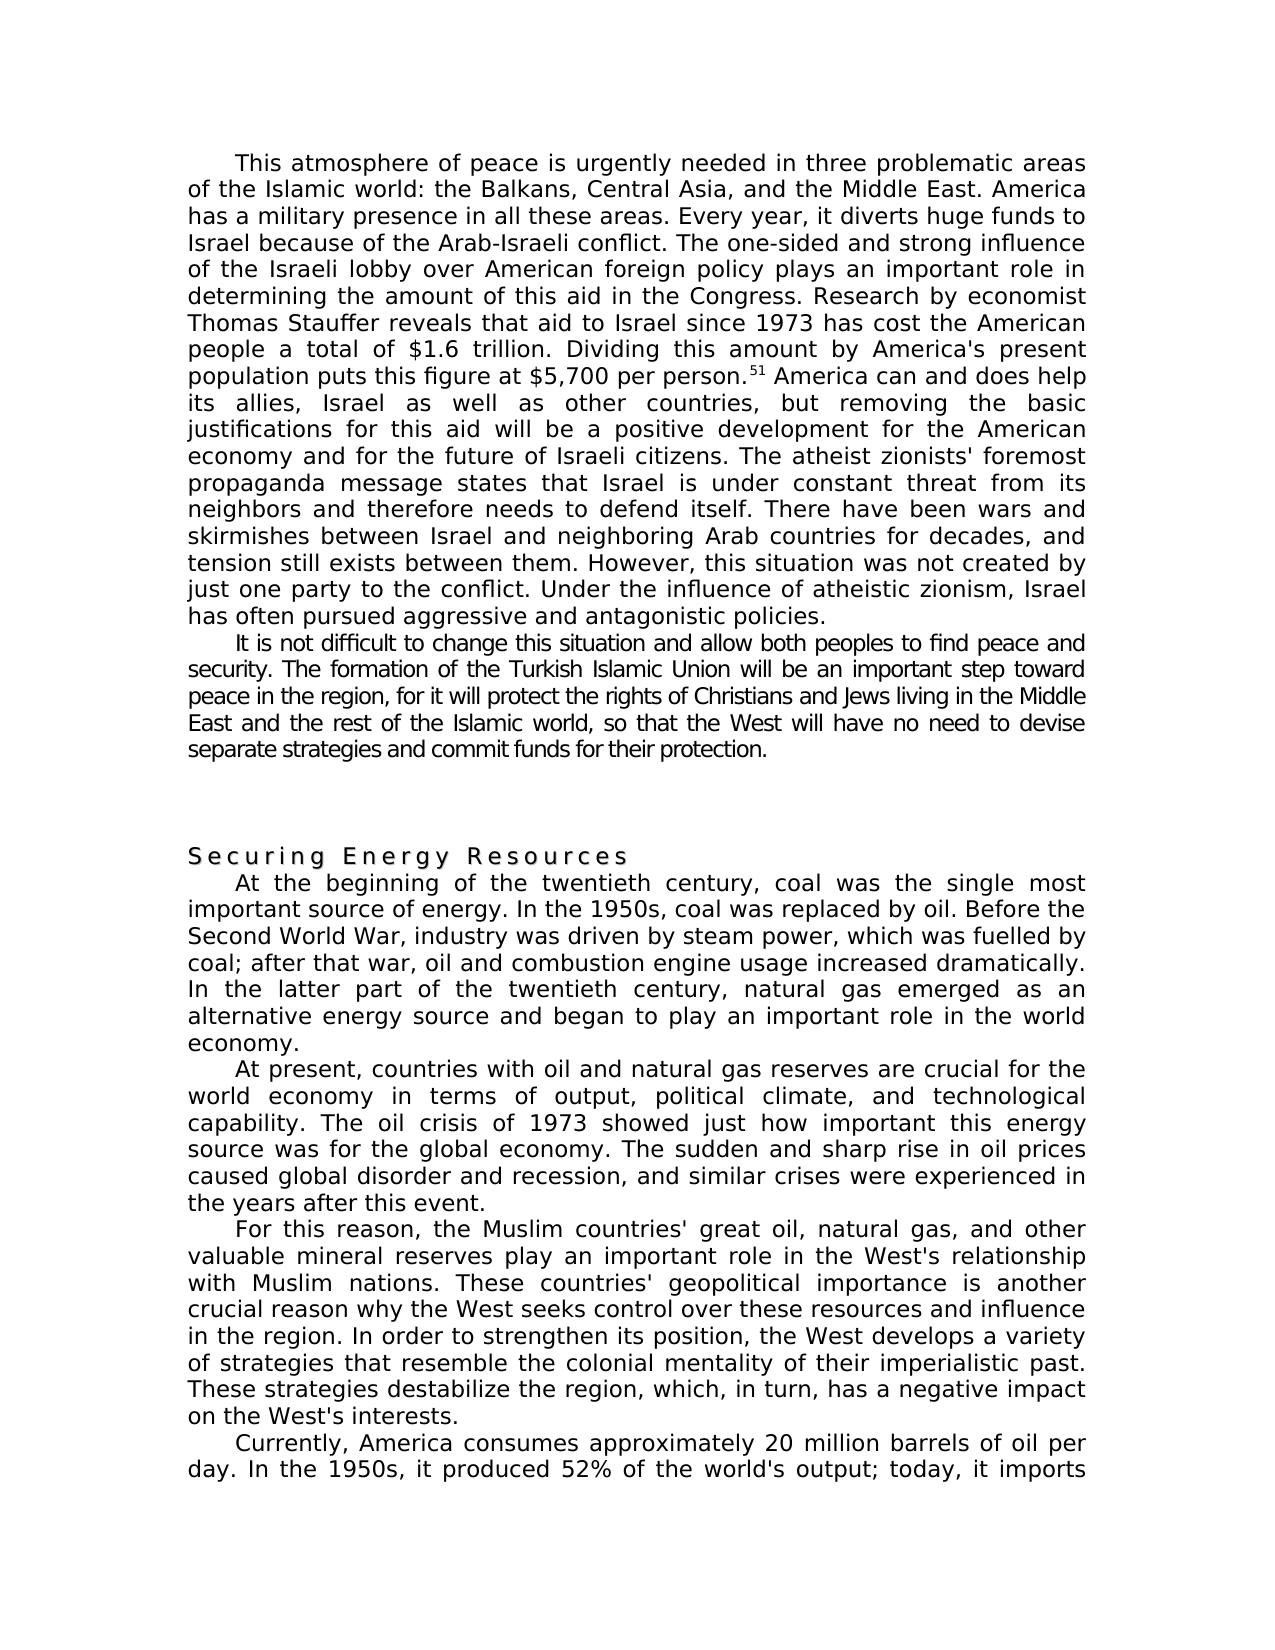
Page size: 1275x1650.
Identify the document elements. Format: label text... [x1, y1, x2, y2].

text For this reason, the Muslim countries' great oil, natural gas, and other valuable mineral reserves play an important role in the West's relationship with Muslim nations. These countries' geopolitical importance is another crucial reason why the West seeks control over these resources and influence in the region. In order to strengthen its position, the West develops a variety of strategies that resemble the colonial mentality of their imperialistic past. These strategies destabilize the region, which, in turn, has a negative impact on the West's interests. [187, 1217, 1087, 1430]
text At the beginning of the twentieth century, coal was the single most important source of energy. In the 1950s, coal was replaced by oil. Before the Second World War, industry was driven by steam power, which was fuelled by coal; after that war, oil and combustion engine usage increased dramatically. In the latter part of the twentieth century, natural gas emerged as an alternative energy source and began to play an important role in the world economy. [187, 870, 1087, 1057]
text This atmosphere of peace is urgently needed in three problematic areas of the Islamic world: the Balkans, Central Asia, and the Middle East. America has a military presence in all these areas. Every year, it diverts huge funds to Israel because of the Arab-Israeli conflict. The one-sided and strong influence of the Israeli lobby over American foreign policy plays an important role in determining the amount of this aid in the Congress. Research by economist Thomas Stauffer reveals that aid to Israel since 1973 has cost the American people a total of $1.6 trillion. Dividing this amount by America's present population puts this figure at $5,700 per person.51 America can and does help its allies, Israel as well as other countries, but removing the basic justifications for this aid will be a positive development for the American economy and for the future of Israeli citizens. The atheist zionists' foremost propaganda message states that Israel is under constant threat from its neighbors and therefore needs to defend itself. There have been wars and skirmishes between Israel and neighboring Arab countries for decades, and tension still exists between them. However, this situation was not created by just one party to the conflict. Under the influence of atheistic zionism, Israel has often pursued aggressive and antagonistic policies. [187, 150, 1087, 630]
text At present, countries with oil and natural gas reserves are crucial for the world economy in terms of output, political climate, and technological capability. The oil crisis of 1973 showed just how important this energy source was for the global economy. The sudden and sharp rise in oil prices caused global disorder and recession, and similar crises were experienced in the years after this event. [187, 1057, 1087, 1217]
text Currently, America consumes approximately 20 million barrels of oil per day. In the 1950s, it produced 52% of the world's output; today, it imports [187, 1430, 1087, 1483]
text It is not difficult to change this situation and allow both peoples to find peace and security. The formation of the Turkish Islamic Union will be an important step toward peace in the region, for it will protect the rights of Christians and Jews living in the Middle East and the rest of the Islamic world, so that the West will have no need to devise separate strategies and commit funds for their protection. [187, 630, 1087, 763]
text Securing Energy Resources [187, 843, 1087, 870]
